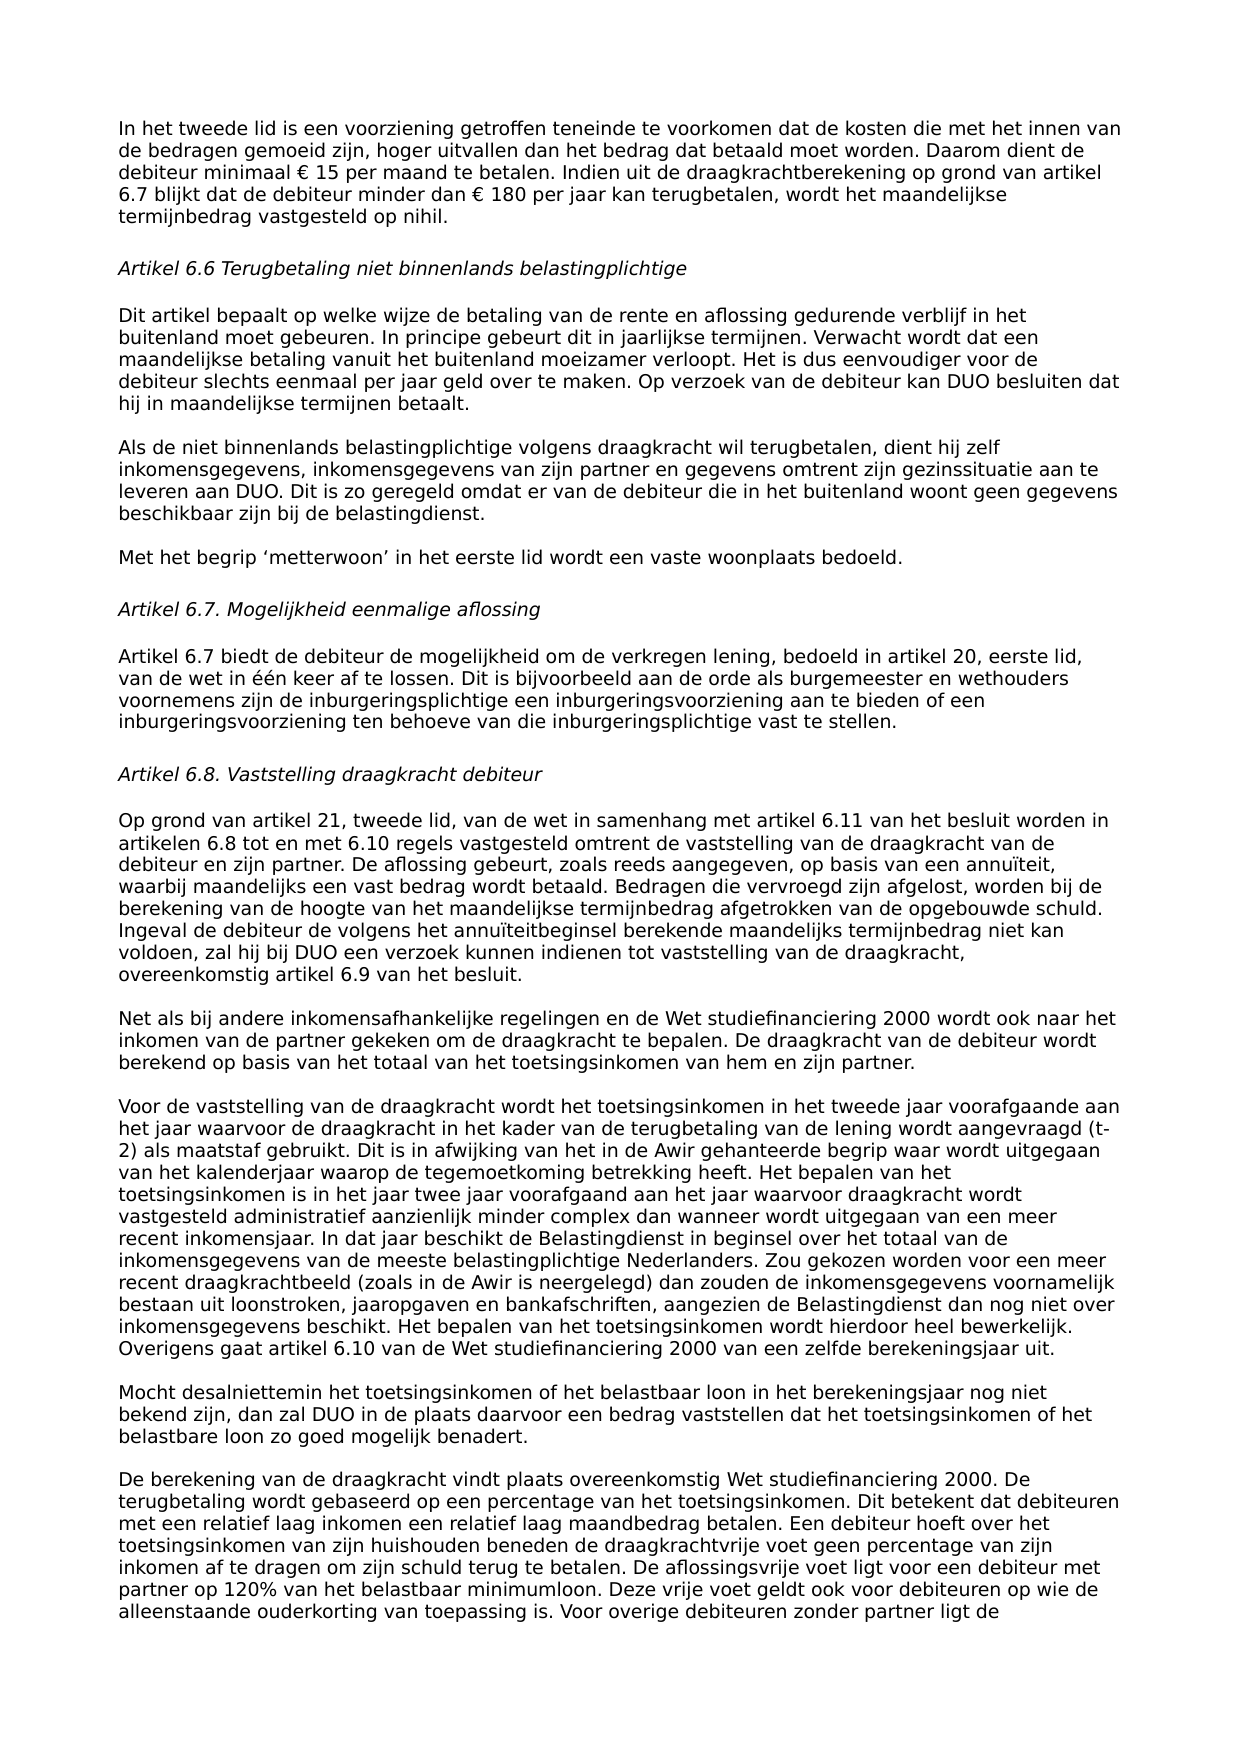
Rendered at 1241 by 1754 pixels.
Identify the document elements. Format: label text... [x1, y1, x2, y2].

text Artikel 6.7 biedt de debiteur de mogelijkheid om de verkregen lening, bedoeld in artikel 20, eerste lid, van de wet in één keer af te lossen. Dit is bijvoorbeeld aan de orde als burgemeester en wethouders voornemens zijn de inburgeringsplichtige een inburgeringsvoorziening aan te bieden of een inburgeringsvoorziening ten behoeve van die inburgeringsplichtige vast te stellen. [118, 646, 1122, 733]
text Net als bij andere inkomensafhankelijke regelingen en de Wet studiefinanciering 2000 wordt ook naar het inkomen van de partner gekeken om de draagkracht te bepalen. De draagkracht van de debiteur wordt berekend op basis van het totaal van het toetsingsinkomen van hem en zijn partner. [118, 1008, 1122, 1074]
text Mocht desalniettemin het toetsingsinkomen of het belastbaar loon in het berekeningsjaar nog niet bekend zijn, dan zal DUO in de plaats daarvoor een bedrag vaststellen dat het toetsingsinkomen of het belastbare loon zo goed mogelijk benadert. [118, 1382, 1122, 1447]
text In het tweede lid is een voorziening getroffen teneinde te voorkomen dat de kosten die met het innen van de bedragen gemoeid zijn, hoger uitvallen dan het bedrag dat betaald moet worden. Daarom dient de debiteur minimaal € 15 per maand te betalen. Indien uit de draagkrachtberekening op grond van artikel 6.7 blijkt dat de debiteur minder dan € 180 per jaar kan terugbetalen, wordt het maandelijkse termijnbedrag vastgesteld op nihil. [118, 118, 1122, 228]
text Op grond van artikel 21, tweede lid, van de wet in samenhang met artikel 6.11 van het besluit worden in artikelen 6.8 tot en met 6.10 regels vastgesteld omtrent de vaststelling van de draagkracht van de debiteur en zijn partner. De aflossing gebeurt, zoals reeds aangegeven, op basis van een annuïteit, waarbij maandelijks een vast bedrag wordt betaald. Bedragen die vervroegd zijn afgelost, worden bij de berekening van de hoogte van het maandelijkse termijnbedrag afgetrokken van de opgebouwde schuld. Ingeval de debiteur de volgens het annuïteitbeginsel berekende maandelijks termijnbedrag niet kan voldoen, zal hij bij DUO een verzoek kunnen indienen tot vaststelling van de draagkracht, overeenkomstig artikel 6.9 van het besluit. [118, 810, 1122, 986]
text Dit artikel bepaalt op welke wijze de betaling van de rente en aflossing gedurende verblijf in het buitenland moet gebeuren. In principe gebeurt dit in jaarlijkse termijnen. Verwacht wordt dat een maandelijkse betaling vanuit het buitenland moeizamer verloopt. Het is dus eenvoudiger voor de debiteur slechts eenmaal per jaar geld over te maken. Op verzoek van de debiteur kan DUO besluiten dat hij in maandelijkse termijnen betaalt. [118, 305, 1122, 415]
text Met het begrip ‘metterwoon’ in het eerste lid wordt een vaste woonplaats bedoeld. [118, 547, 1122, 568]
text Als de niet binnenlands belastingplichtige volgens draagkracht wil terugbetalen, dient hij zelf inkomensgegevens, inkomensgegevens van zijn partner en gegevens omtrent zijn gezinssituatie aan te leveren aan DUO. Dit is zo geregeld omdat er van de debiteur die in het buitenland woont geen gegevens beschikbaar zijn bij de belastingdienst. [118, 437, 1122, 525]
subtitle Artikel 6.6 Terugbetaling niet binnenlands belastingplichtige [118, 258, 1122, 280]
text De berekening van de draagkracht vindt plaats overeenkomstig Wet studiefinanciering 2000. De terugbetaling wordt gebaseerd op een percentage van het toetsingsinkomen. Dit betekent dat debiteuren met een relatief laag inkomen een relatief laag maandbedrag betalen. Een debiteur hoeft over het toetsingsinkomen van zijn huishouden beneden de draagkrachtvrije voet geen percentage van zijn inkomen af te dragen om zijn schuld terug te betalen. De aflossingsvrije voet ligt voor een debiteur met partner op 120% van het belastbaar minimumloon. Deze vrije voet geldt ook voor debiteuren op wie de alleenstaande ouderkorting van toepassing is. Voor overige debiteuren zonder partner ligt de [118, 1469, 1122, 1623]
subtitle Artikel 6.8. Vaststelling draagkracht debiteur [118, 763, 1122, 785]
subtitle Artikel 6.7. Mogelijkheid eenmalige aflossing [118, 598, 1122, 621]
text Voor de vaststelling van de draagkracht wordt het toetsingsinkomen in het tweede jaar voorafgaande aan het jaar waarvoor de draagkracht in het kader van de terugbetaling van de lening wordt aangevraagd (t-2) als maatstaf gebruikt. Dit is in afwijking van het in de Awir gehanteerde begrip waar wordt uitgegaan van het kalenderjaar waarop de tegemoetkoming betrekking heeft. Het bepalen van het toetsingsinkomen is in het jaar twee jaar voorafgaand aan het jaar waarvoor draagkracht wordt vastgesteld administratief aanzienlijk minder complex dan wanneer wordt uitgegaan van een meer recent inkomensjaar. In dat jaar beschikt de Belastingdienst in beginsel over het totaal van de inkomensgegevens van de meeste belastingplichtige Nederlanders. Zou gekozen worden voor een meer recent draagkrachtbeeld (zoals in de Awir is neergelegd) dan zouden de inkomensgegevens voornamelijk bestaan uit loonstroken, jaaropgaven en bankafschriften, aangezien de Belastingdienst dan nog niet over inkomensgegevens beschikt. Het bepalen van het toetsingsinkomen wordt hierdoor heel bewerkelijk. Overigens gaat artikel 6.10 van de Wet studiefinanciering 2000 van een zelfde berekeningsjaar uit. [118, 1096, 1122, 1360]
